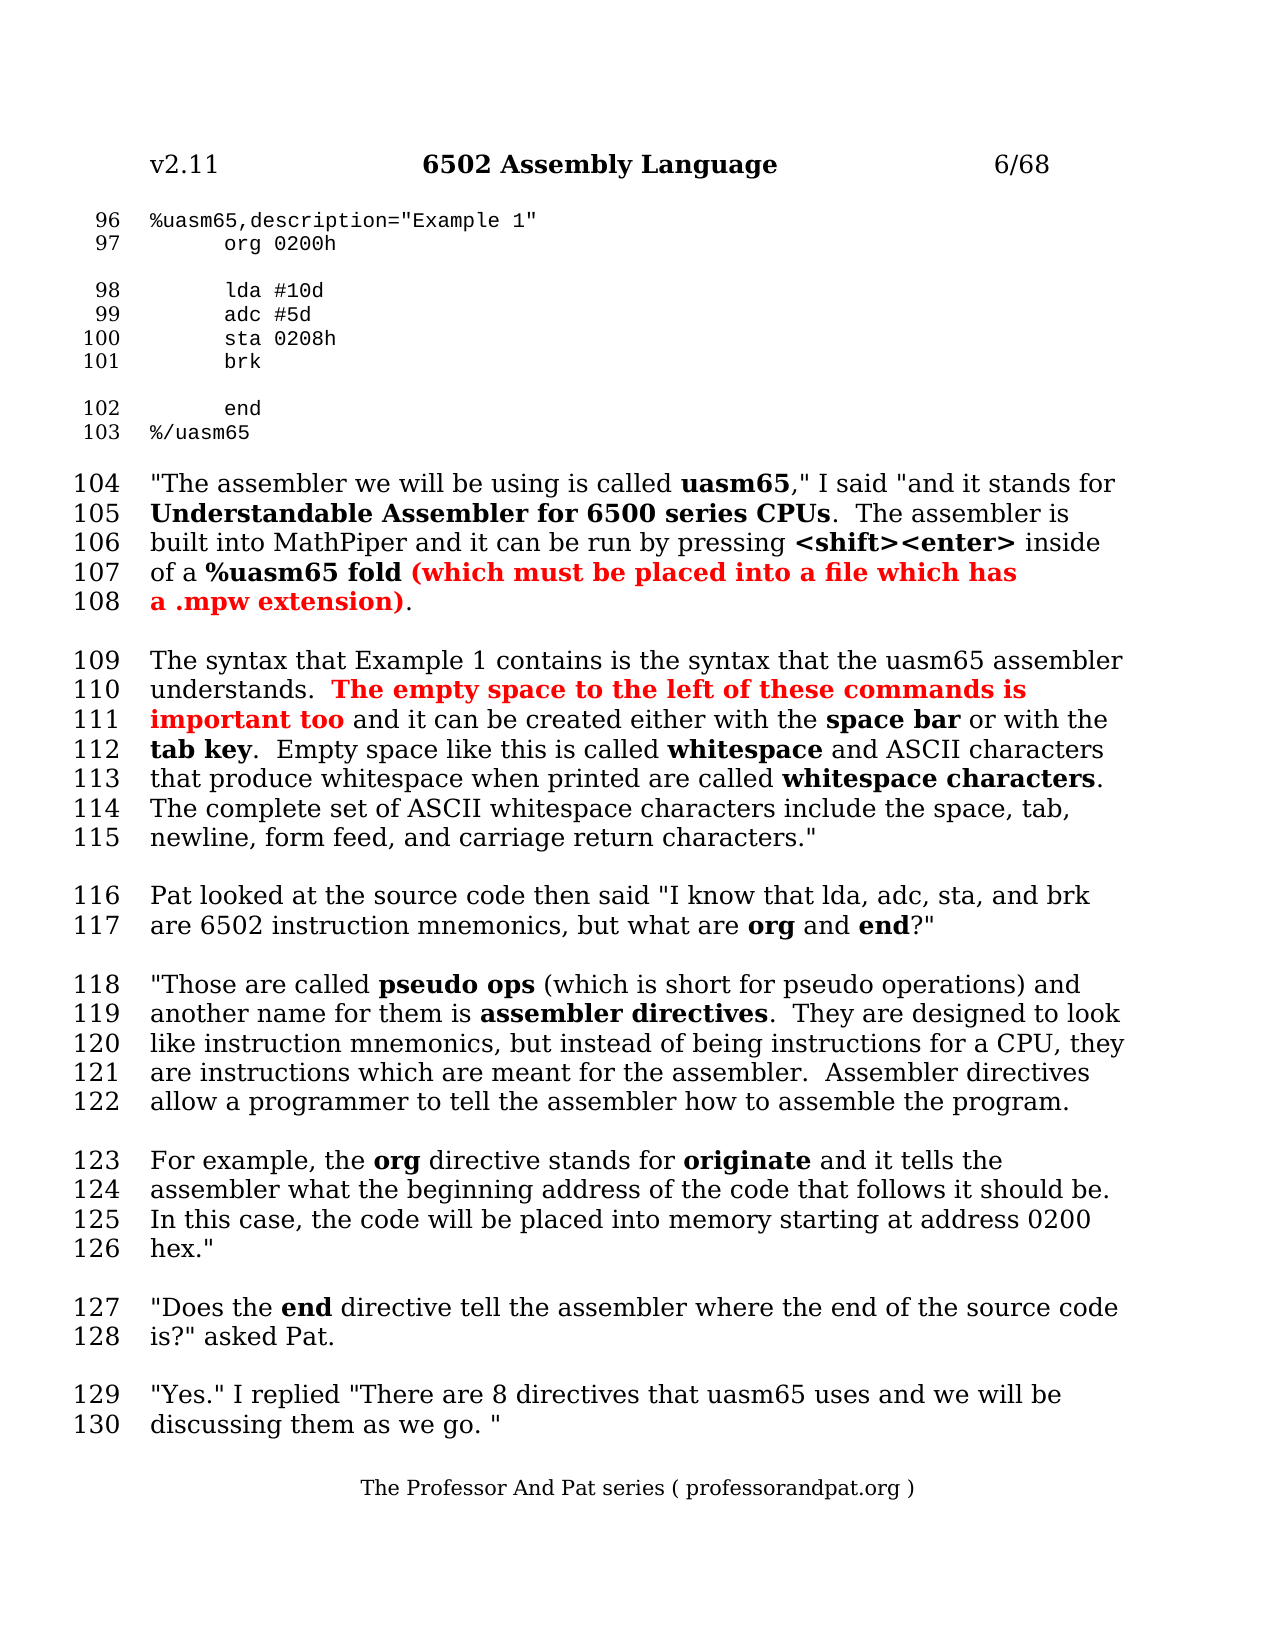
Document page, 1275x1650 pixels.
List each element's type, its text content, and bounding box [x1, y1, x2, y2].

text org 0200h [150, 233, 1125, 257]
text For example, the org directive stands for originate and it tells the assembler what the beginning address of the code that follows it should be. In this case, the code will be placed into memory starting at address 0200 hex." [150, 1146, 1125, 1263]
text "Those are called pseudo ops (which is short for pseudo operations) and another name for them is assembler directives. They are designed to look like instruction mnemonics, but instead of being instructions for a CPU, they are instructions which are meant for the assembler. Assembler directives allow a programmer to tell the assembler how to assemble the program. [150, 970, 1125, 1117]
text adc #5d [150, 304, 1125, 328]
text "Does the end directive tell the assembler where the end of the source code is?" asked Pat. [150, 1293, 1125, 1351]
text %/uasm65 [150, 422, 1125, 445]
text "The assembler we will be using is called uasm65," I said "and it stands for Understandable Assembler for 6500 series CPUs. The assembler is built into MathPiper and it can be run by pressing <shift><enter> inside of a %uasm65 fold (which must be placed into a file which has a .mpw extension). [150, 469, 1125, 617]
text Pat looked at the source code then said "I know that lda, adc, sta, and brk are 6502 instruction mnemonics, but what are org and end?" [150, 882, 1125, 940]
text "Yes." I replied "There are 8 directives that uasm65 uses and we will be discussing them as we go. " [150, 1381, 1125, 1439]
text lda #10d [150, 281, 1125, 304]
text end [150, 398, 1125, 422]
text %uasm65,description="Example 1" [150, 210, 1125, 233]
text brk [150, 351, 1125, 375]
text sta 0208h [150, 328, 1125, 351]
text The syntax that Example 1 contains is the syntax that the uasm65 assembler understands. The empty space to the left of these commands is important too and it can be created either with the space bar or with the tab key. Empty space like this is called whitespace and ASCII characters that produce whitespace when printed are called whitespace characters. The complete set of ASCII whitespace characters include the space, tab, newline, form feed, and carriage return characters." [150, 646, 1125, 852]
